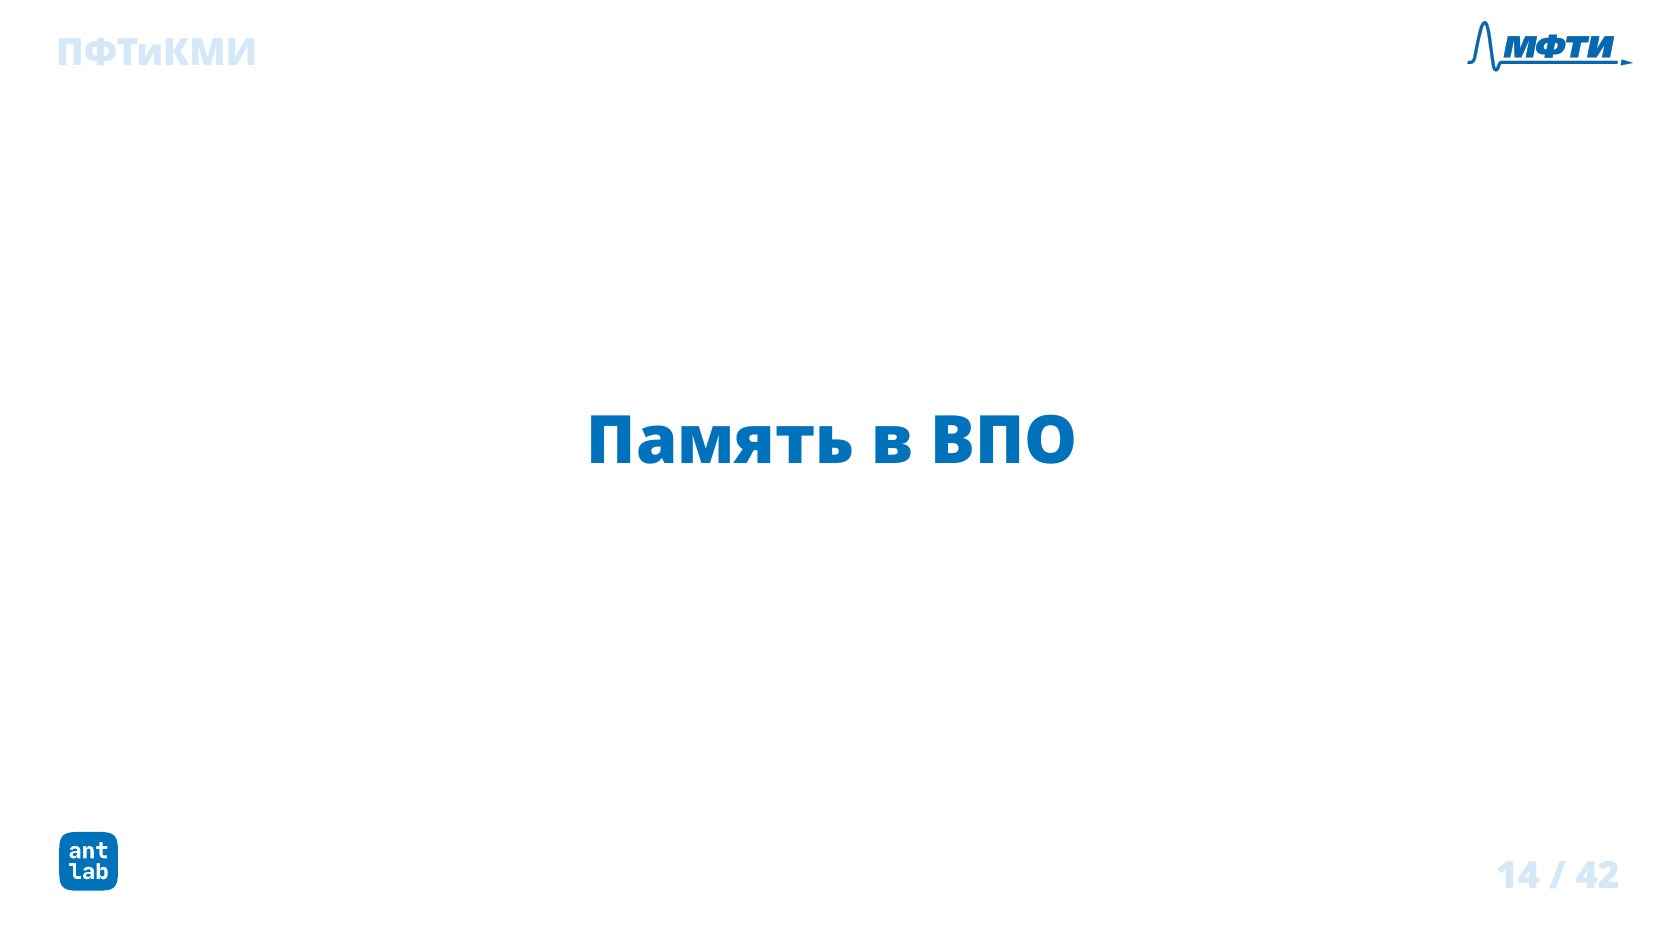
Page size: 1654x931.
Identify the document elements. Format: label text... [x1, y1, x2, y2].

picture [1446, 0, 1654, 93]
title Память в ВПО [88, 342, 1577, 532]
